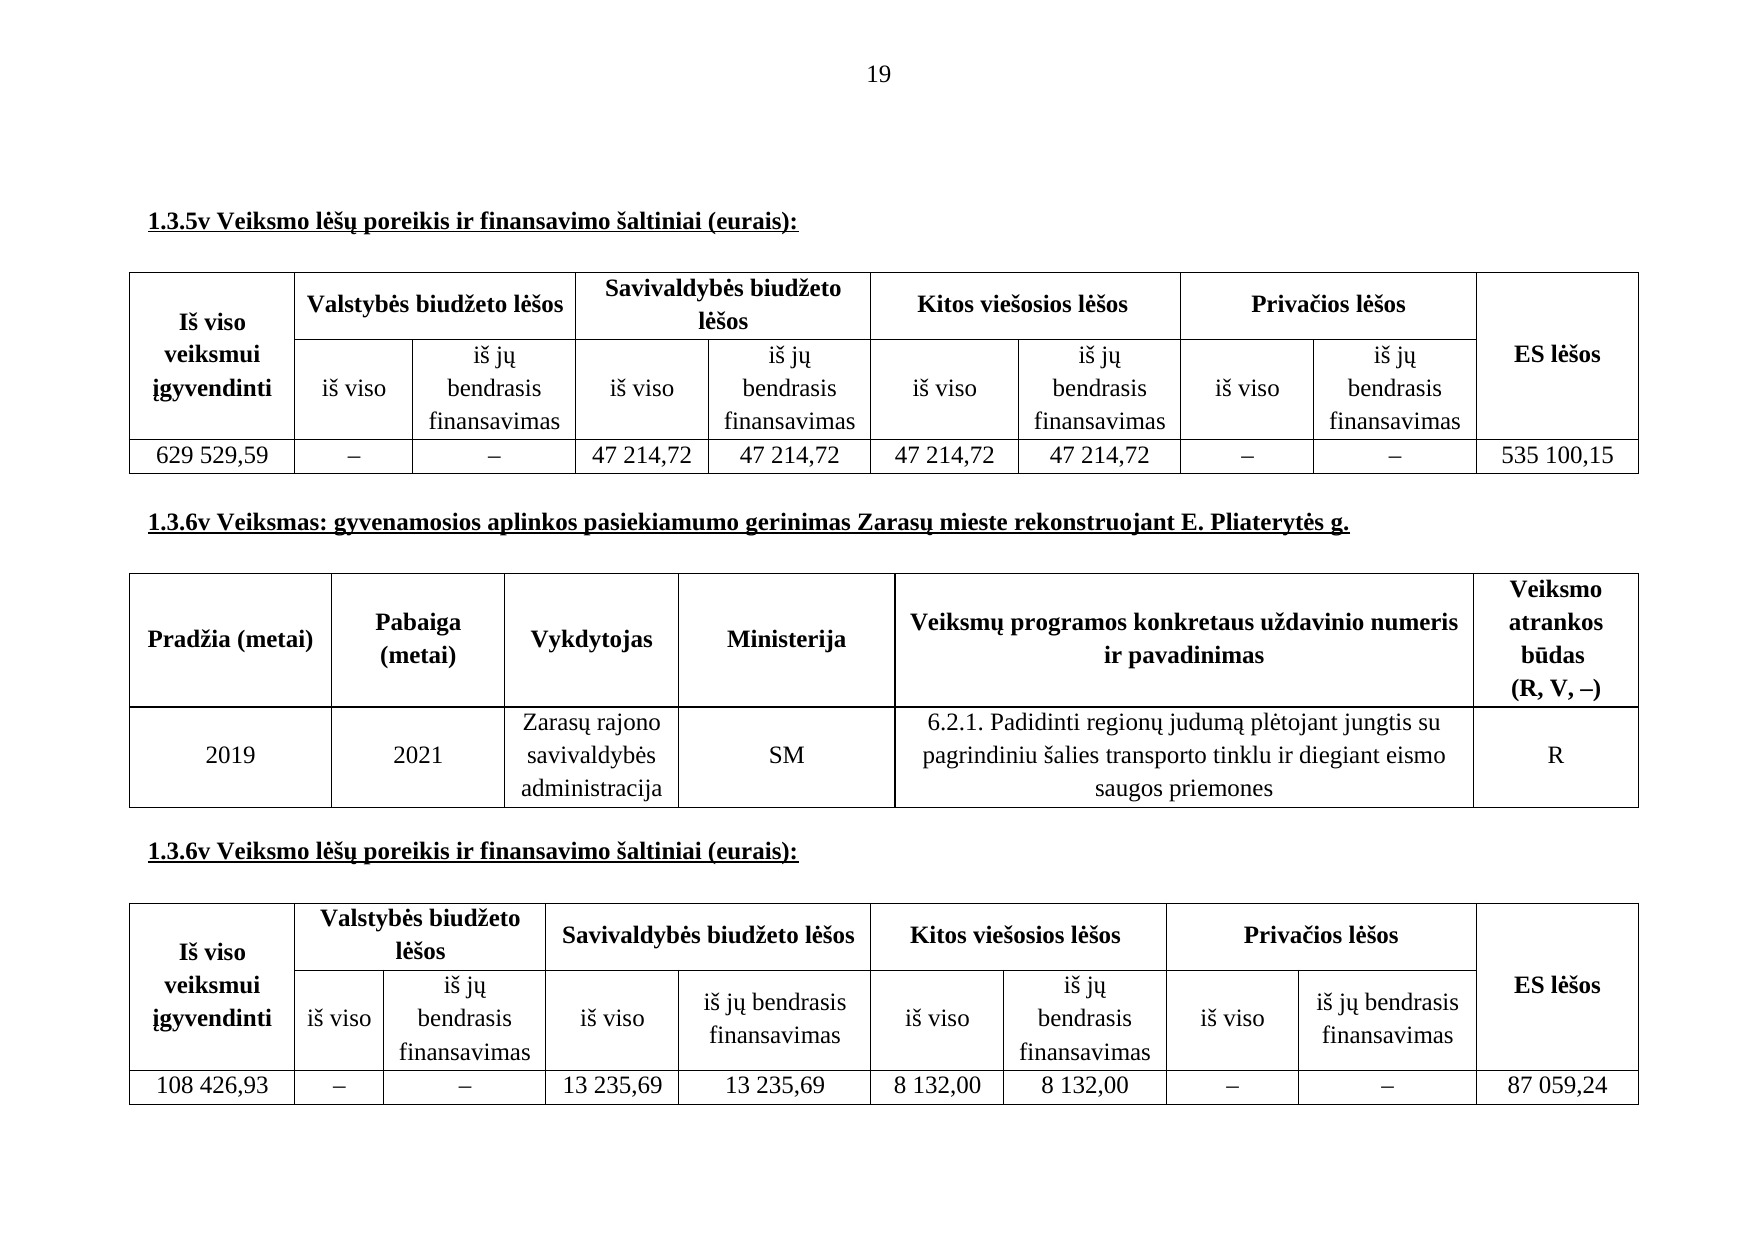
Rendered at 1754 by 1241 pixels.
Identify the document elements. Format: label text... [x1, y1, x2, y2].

table_cell iš jų bendrasis finansavimas [384, 971, 545, 1069]
table_cell – [384, 1071, 545, 1104]
table_cell iš jų bendrasis finansavimas [1299, 971, 1476, 1069]
table_cell iš jų bendrasis finansavimas [709, 340, 870, 439]
table_cell R [1474, 708, 1638, 807]
table_header Pradžia (metai) [130, 574, 331, 706]
table_header Savivaldybės biudžeto lėšos [546, 904, 870, 969]
table_cell 13 235,69 [679, 1071, 870, 1104]
table_cell 8 132,00 [871, 1071, 1003, 1104]
table_cell – [1299, 1071, 1476, 1104]
table_cell 535 100,15 [1477, 440, 1638, 473]
table_cell iš viso [576, 340, 708, 439]
table_cell iš viso [1167, 971, 1298, 1069]
table_cell 47 214,72 [871, 440, 1018, 473]
table_header Iš viso veiksmui įgyvendinti [130, 273, 294, 439]
table_header Pabaiga (metai) [332, 574, 504, 706]
table_cell 8 132,00 [1004, 1071, 1166, 1104]
table_header Iš viso veiksmui įgyvendinti [130, 904, 294, 1069]
table_cell 2021 [332, 708, 504, 807]
table_header Veiksmo atrankos būdas (R, V, –) [1474, 574, 1638, 706]
table_cell 87 059,24 [1477, 1071, 1638, 1104]
table_cell 629 529,59 [130, 440, 294, 473]
table_cell 13 235,69 [546, 1071, 678, 1104]
table_cell – [1181, 440, 1313, 473]
table_header Veiksmų programos konkretaus uždavinio numeris ir pavadinimas [896, 574, 1473, 706]
table_cell iš jų bendrasis finansavimas [1314, 340, 1476, 439]
table_header Vykdytojas [505, 574, 678, 706]
table_cell SM [679, 708, 894, 807]
table_header ES lėšos [1477, 904, 1638, 1069]
table_cell 47 214,72 [1019, 440, 1180, 473]
table_header Kitos viešosios lėšos [871, 904, 1166, 969]
text 1.3.6v Veiksmo lėšų poreikis ir finansavimo šaltiniai (eurais): [118, 836, 1639, 865]
table_cell 47 214,72 [709, 440, 870, 473]
table_header Savivaldybės biudžeto lėšos [576, 273, 870, 339]
table_cell iš viso [871, 340, 1018, 439]
table_cell 108 426,93 [130, 1071, 294, 1104]
table_cell iš viso [1181, 340, 1313, 439]
table_cell iš viso [295, 971, 383, 1069]
table_cell Zarasų rajono savivaldybės administracija [505, 708, 678, 807]
table_cell iš viso [295, 340, 412, 439]
table_header Valstybės biudžeto lėšos [295, 273, 575, 339]
table_cell – [1314, 440, 1476, 473]
table_cell iš jų bendrasis finansavimas [413, 340, 575, 439]
table_header Privačios lėšos [1167, 904, 1476, 969]
table_header Valstybės biudžeto lėšos [295, 904, 545, 969]
table_header ES lėšos [1477, 273, 1638, 439]
text 1.3.5v Veiksmo lėšų poreikis ir finansavimo šaltiniai (eurais): [118, 206, 1639, 235]
table_cell iš viso [871, 971, 1003, 1069]
table_cell iš jų bendrasis finansavimas [679, 971, 870, 1069]
table_cell iš viso [546, 971, 678, 1069]
table_cell 2019 [130, 708, 331, 807]
table_cell – [295, 1071, 383, 1104]
table_header Kitos viešosios lėšos [871, 273, 1180, 339]
table_cell iš jų bendrasis finansavimas [1019, 340, 1180, 439]
table_cell – [1167, 1071, 1298, 1104]
table_header Privačios lėšos [1181, 273, 1476, 339]
table_cell – [295, 440, 412, 473]
table_cell 6.2.1. Padidinti regionų judumą plėtojant jungtis su pagrindiniu šalies transporto tinklu ir diegiant eismo saugos priemones [896, 708, 1473, 807]
table_cell 47 214,72 [576, 440, 708, 473]
text 1.3.6v Veiksmas: gyvenamosios aplinkos pasiekiamumo gerinimas Zarasų mieste rekonstruojant E. Pliaterytės g. [118, 507, 1639, 536]
table_cell iš jų bendrasis finansavimas [1004, 971, 1166, 1069]
table_header Ministerija [679, 574, 894, 706]
table_cell – [413, 440, 575, 473]
